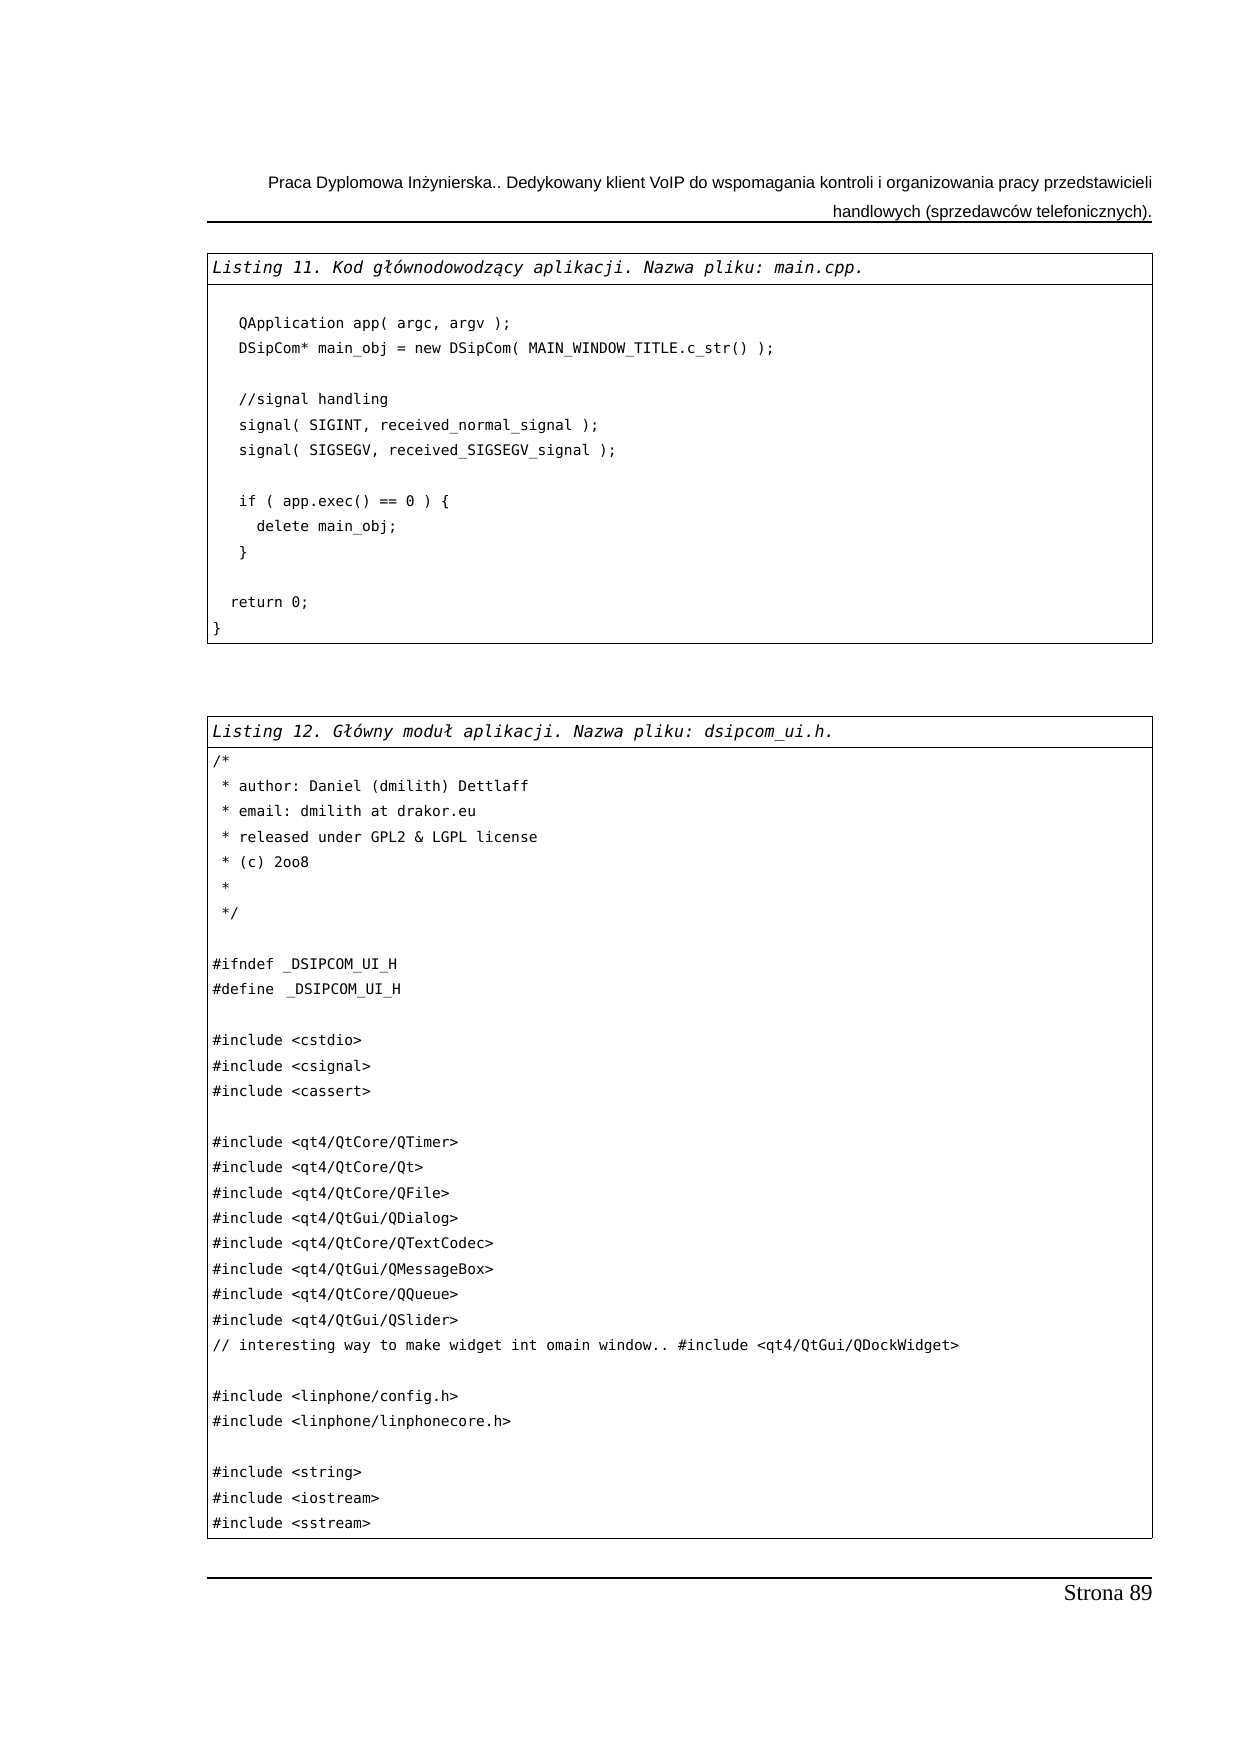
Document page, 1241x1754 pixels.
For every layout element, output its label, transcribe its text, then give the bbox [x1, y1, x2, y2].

table_cell QApplication app( argc, argv ); DSipCom* main_obj = new DSipCom( MAIN_WINDOW_TITLE.c_str() ); //signal handling signal( SIGINT, received_normal_signal ); signal( SIGSEGV, received_SIGSEGV_signal ); if ( app.exec() == 0 ) { delete main_obj; } return 0; } [208, 285, 1152, 642]
table_cell /* * author: Daniel (dmilith) Dettlaff * email: dmilith at drakor.eu * released under GPL2 & LGPL license * (c) 2oo8 * */ #ifndef _DSIPCOM_UI_H #define _DSIPCOM_UI_H #include <cstdio> #include <csignal> #include <cassert> #include <qt4/QtCore/QTimer> #include <qt4/QtCore/Qt> #include <qt4/QtCore/QFile> #include <qt4/QtGui/QDialog> #include <qt4/QtCore/QTextCodec> #include <qt4/QtGui/QMessageBox> #include <qt4/QtCore/QQueue> #include <qt4/QtGui/QSlider> // interesting way to make widget int omain window.. #include <qt4/QtGui/QDockWidget> #include <linphone/config.h> #include <linphone/linphonecore.h> #include <string> #include <iostream> #include <sstream> [208, 748, 1152, 1538]
table_header Listing 12. Główny moduł aplikacji. Nazwa pliku: dsipcom_ui.h. [208, 717, 1152, 747]
table_header Listing 11. Kod głównodowodzący aplikacji. Nazwa pliku: main.cpp. [208, 254, 1152, 283]
